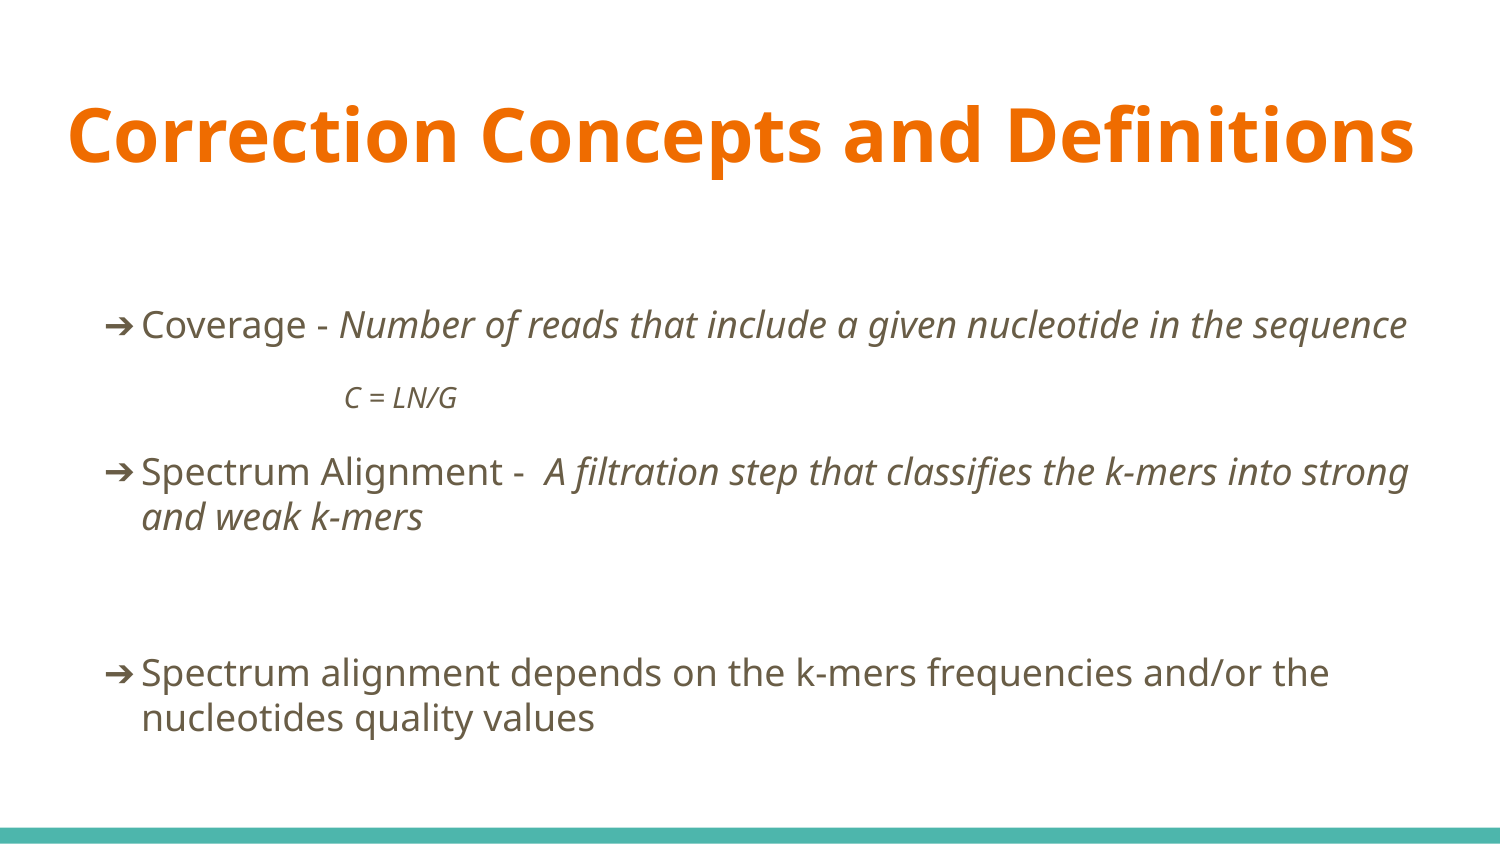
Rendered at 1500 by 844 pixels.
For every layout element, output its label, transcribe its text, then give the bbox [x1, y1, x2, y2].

list Coverage - Number of reads that include a given nucleotide in the sequence C = LN/G Spectrum Alignment - A filtration step that classifies the k-mers into strong and weak k-mers Spectrum alignment depends on the k-mers frequencies and/or the nucleotides quality values [51, 207, 1449, 750]
title Correction Concepts and Definitions [51, 72, 1449, 189]
